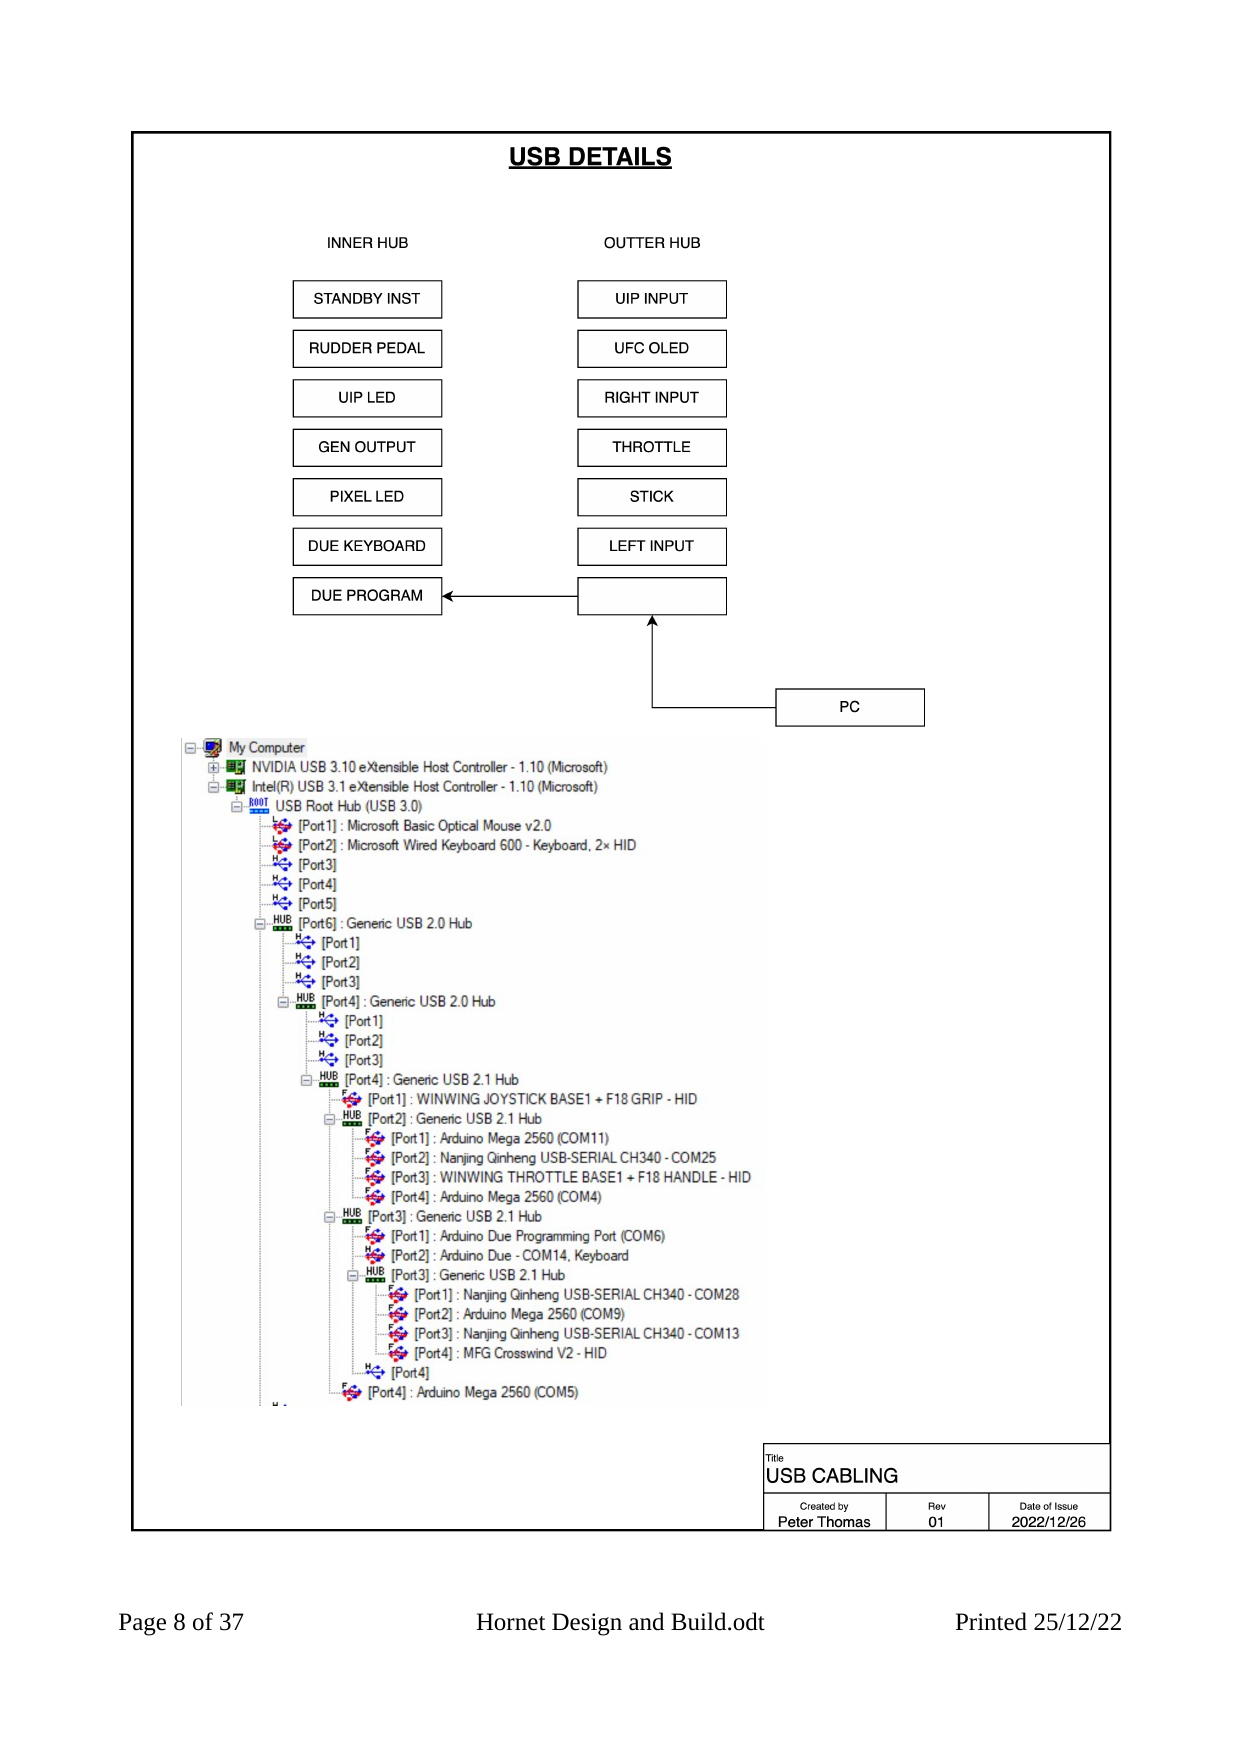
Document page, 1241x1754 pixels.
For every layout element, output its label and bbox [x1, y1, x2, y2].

picture [118, 118, 1123, 1543]
